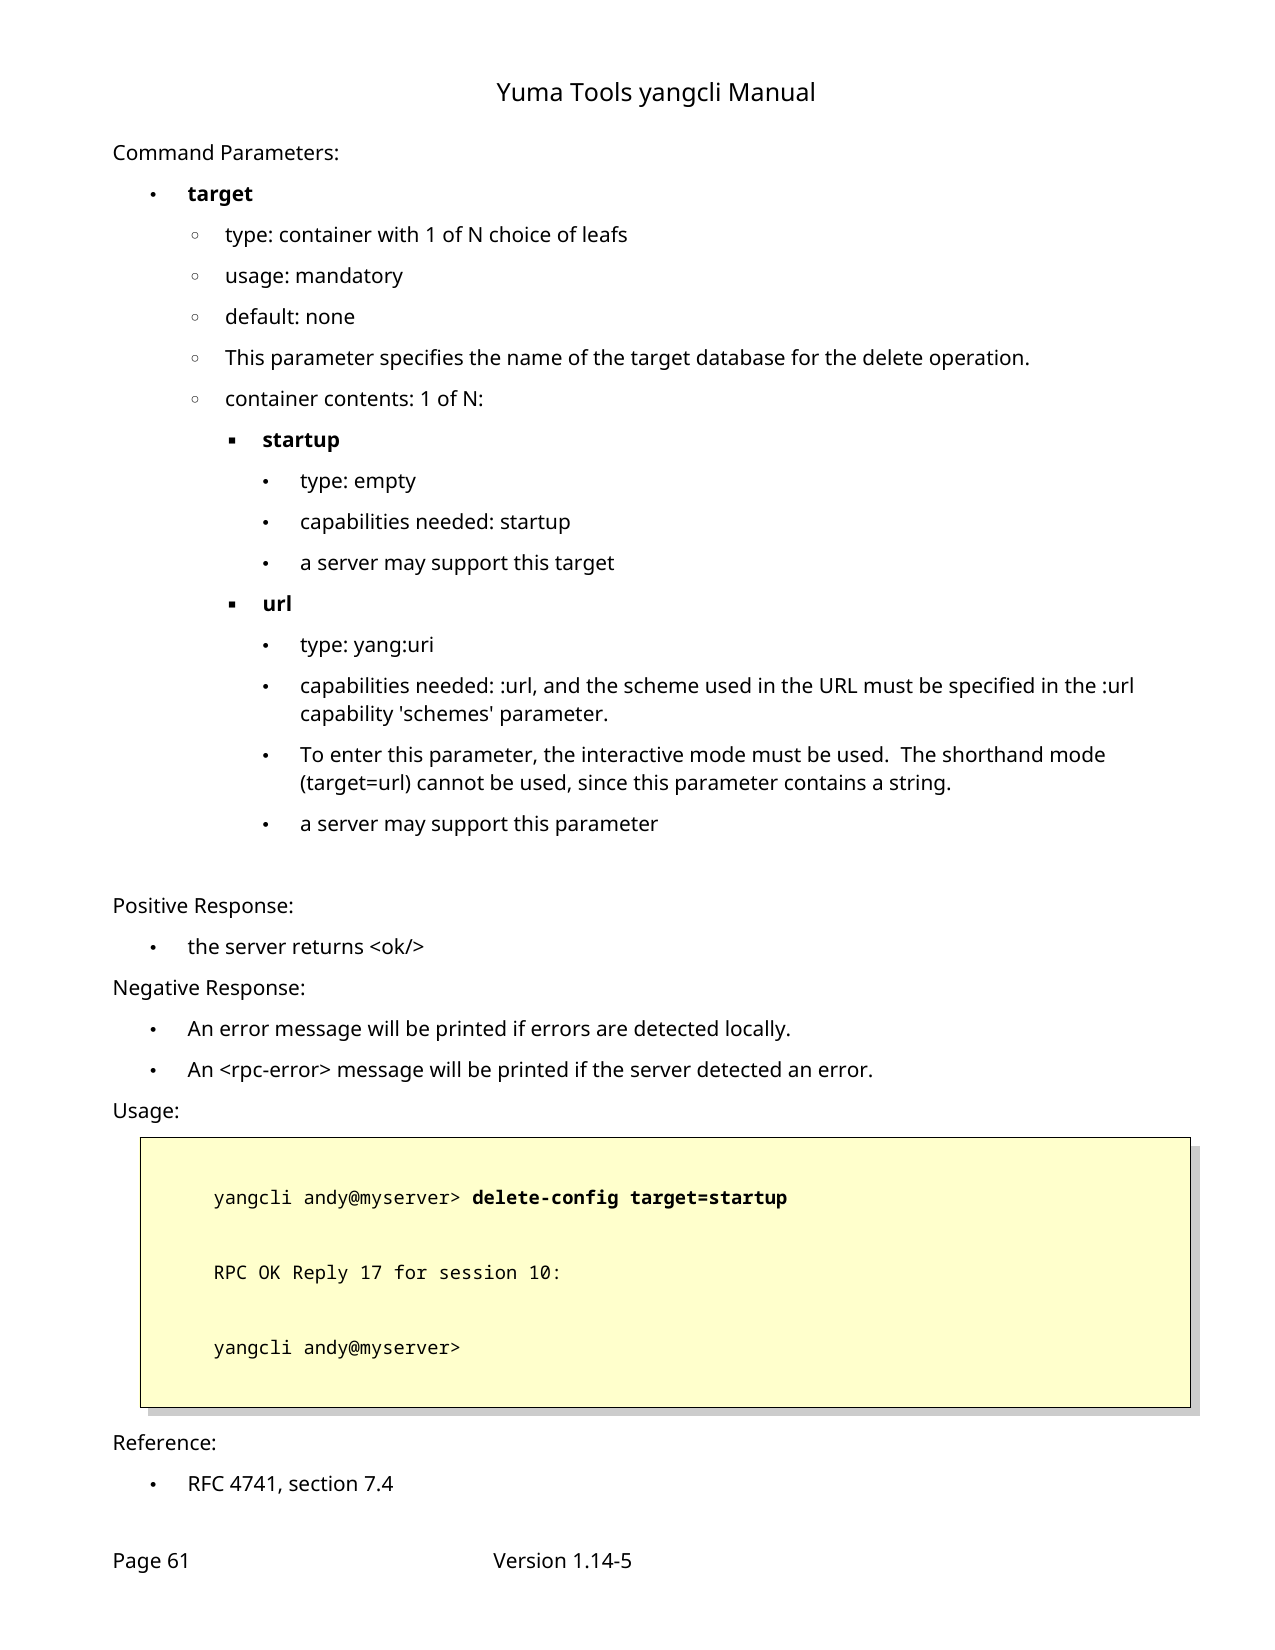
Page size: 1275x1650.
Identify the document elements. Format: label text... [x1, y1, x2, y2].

text Positive Response: [112, 891, 1200, 920]
list default: none [187, 302, 1200, 331]
list To enter this parameter, the interactive mode must be used. The shorthand mode (target=url) cannot be used, since this parameter contains a string. [262, 740, 1200, 797]
list target [150, 179, 1200, 208]
text Command Parameters: [112, 138, 1200, 167]
list RFC 4741, section 7.4 [150, 1469, 1200, 1498]
list a server may support this parameter [262, 809, 1200, 838]
list a server may support this target [262, 548, 1200, 576]
list url [225, 589, 1200, 617]
text RPC OK Reply 17 for session 10: [141, 1249, 1190, 1285]
list type: container with 1 of N choice of leafs [187, 220, 1200, 249]
list capabilities needed: startup [262, 507, 1200, 535]
list container contents: 1 of N: [187, 384, 1200, 413]
text yangcli andy@myserver> delete-config target=startup [141, 1174, 1190, 1210]
list startup [225, 425, 1200, 453]
text Negative Response: [112, 973, 1200, 1002]
list type: empty [262, 466, 1200, 494]
list An error message will be printed if errors are detected locally. [150, 1014, 1200, 1043]
list This parameter specifies the name of the target database for the delete operation. [187, 343, 1200, 372]
list type: yang:uri [262, 630, 1200, 658]
list An <rpc-error> message will be printed if the server detected an error. [150, 1055, 1200, 1083]
list capabilities needed: :url, and the scheme used in the URL must be specified in the :url capability 'schemes' parameter. [262, 671, 1200, 728]
text yangcli andy@myserver> [141, 1324, 1190, 1360]
list the server returns <ok/> [150, 932, 1200, 961]
text Reference: [112, 1428, 1200, 1457]
text Usage: [112, 1096, 1200, 1124]
list usage: mandatory [187, 261, 1200, 290]
